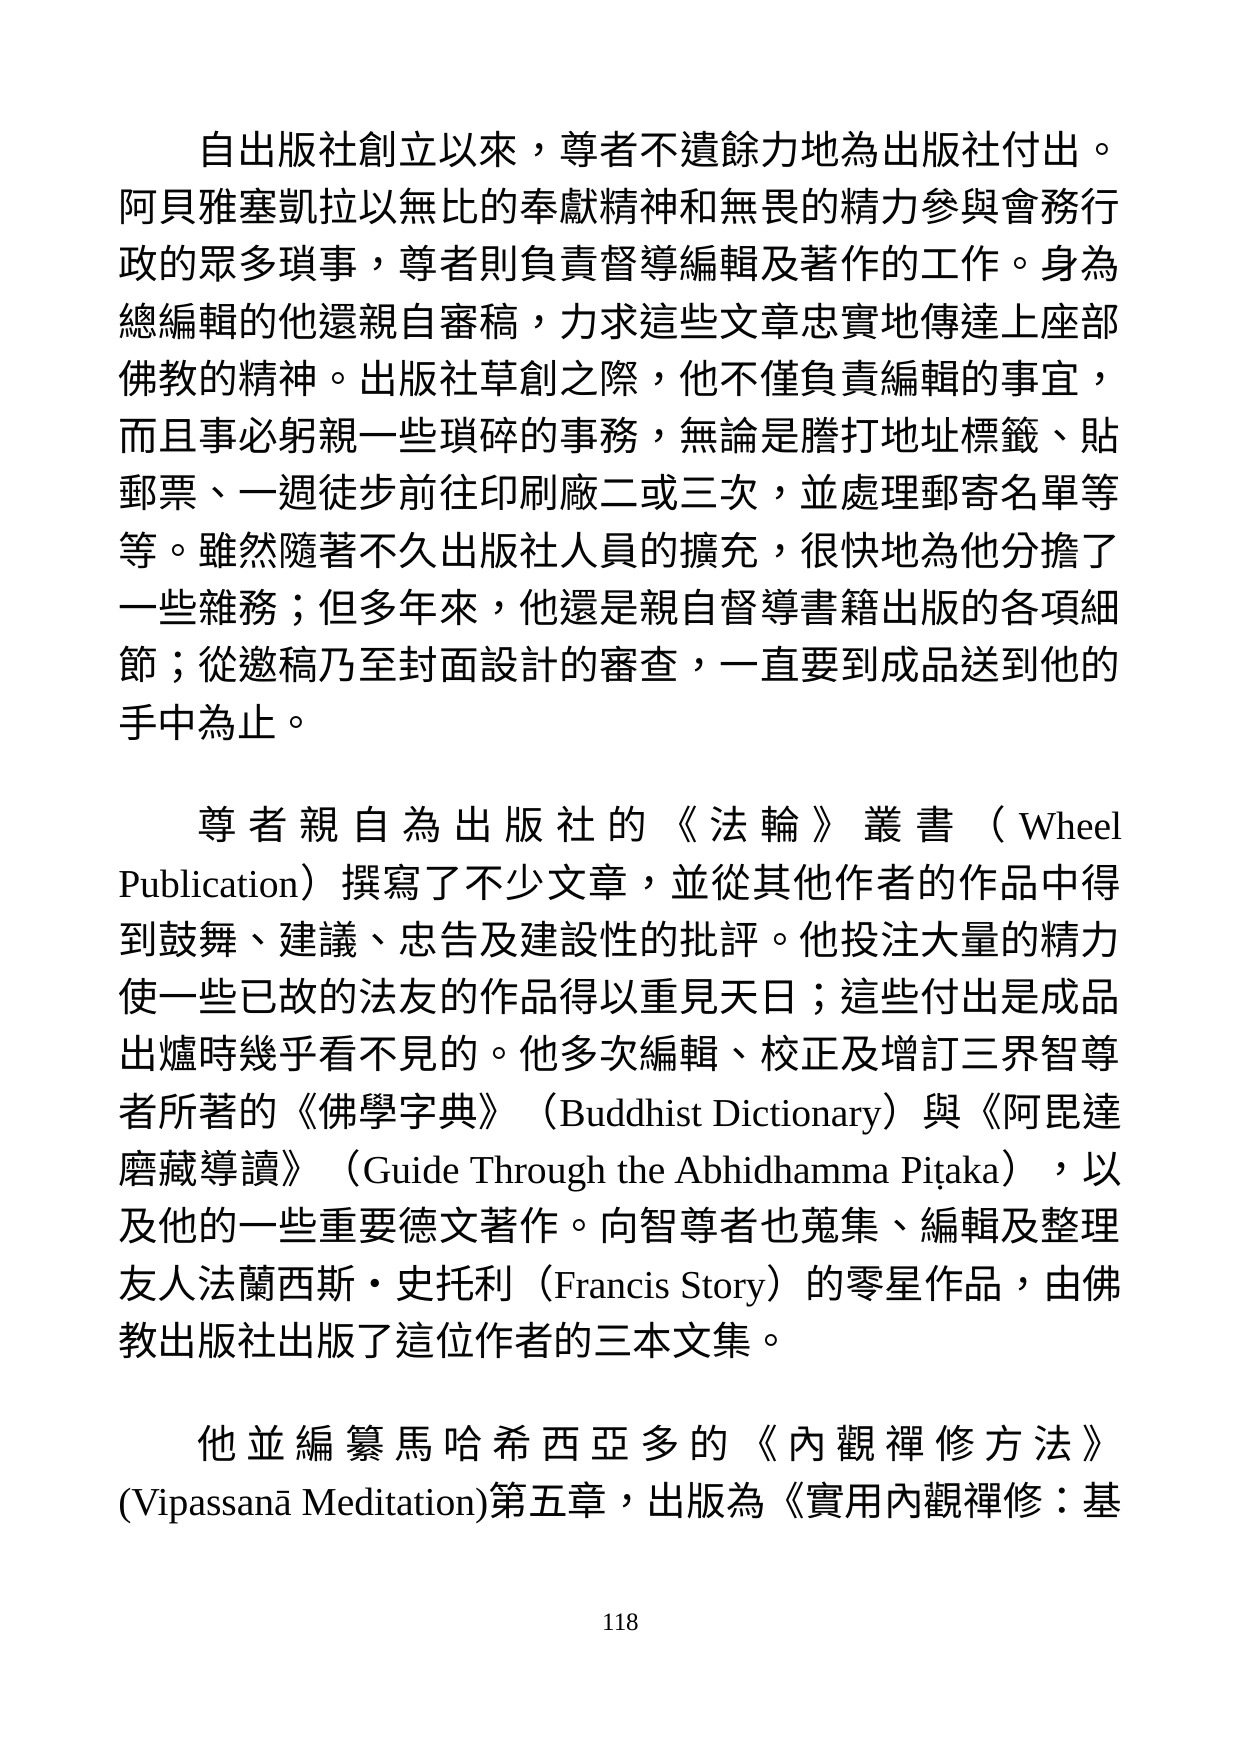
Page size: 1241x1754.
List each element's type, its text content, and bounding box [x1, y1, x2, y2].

text 尊者親自為出版社的《法輪》叢書（Wheel Publication）撰寫了不少文章，並從其他作者的作品中得到鼓舞、建議、忠告及建設性的批評。他投注大量的精力，使一些已故的法友的作品得以重見天日；這些付出是成品出爐時幾乎看不見的。他多次編輯、校正及增訂三界智尊者所著的《佛學字典》（Buddhist Dictionary）與《阿毘達磨藏導讀》（Guide Through the Abhidhamma Piṭaka），以及他的一些重要德文著作。向智尊者也蒐集、編輯及整理友人法蘭西斯‧史托利（Francis Story）的零星作品，由佛教出版社出版了這位作者的三本文集。 [118, 794, 1122, 1367]
text 他並編纂馬哈希西亞多的《內觀禪修方法》(Vipassanā Meditation)第五章，出版為《實用內觀禪修：基 [118, 1412, 1122, 1527]
text 自出版社創立以來，尊者不遺餘力地為出版社付出。阿貝雅塞凱拉以無比的奉獻精神和無畏的精力參與會務行政的眾多瑣事，尊者則負責督導編輯及著作的工作。身為總編輯的他還親自審稿，力求這些文章忠實地傳達上座部佛教的精神。出版社草創之際，他不僅負責編輯的事宜，而且事必躬親一些瑣碎的事務，無論是謄打地址標籤、貼郵票、一週徒步前往印刷廠二或三次，並處理郵寄名單等等。雖然隨著不久出版社人員的擴充，很快地為他分擔了一些雜務；但多年來，他還是親自督導書籍出版的各項細節；從邀稿乃至封面設計的審查，一直要到成品送到他的手中為止。 [118, 118, 1122, 748]
